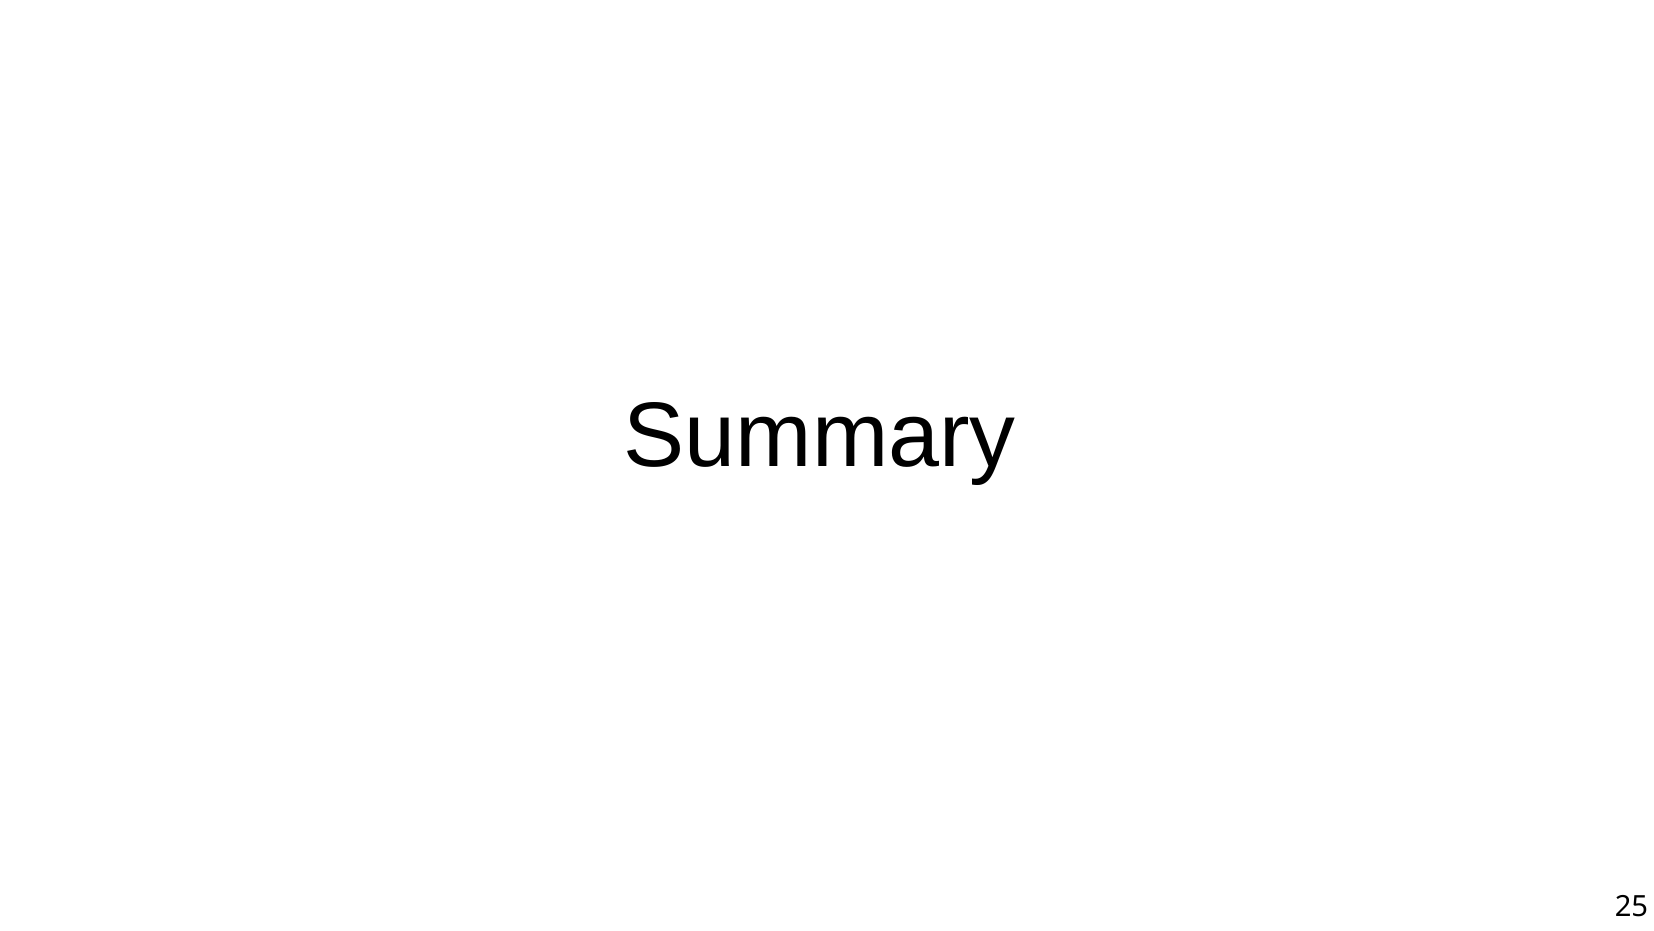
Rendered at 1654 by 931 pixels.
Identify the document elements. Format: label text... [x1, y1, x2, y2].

title Summary [75, 356, 1565, 513]
